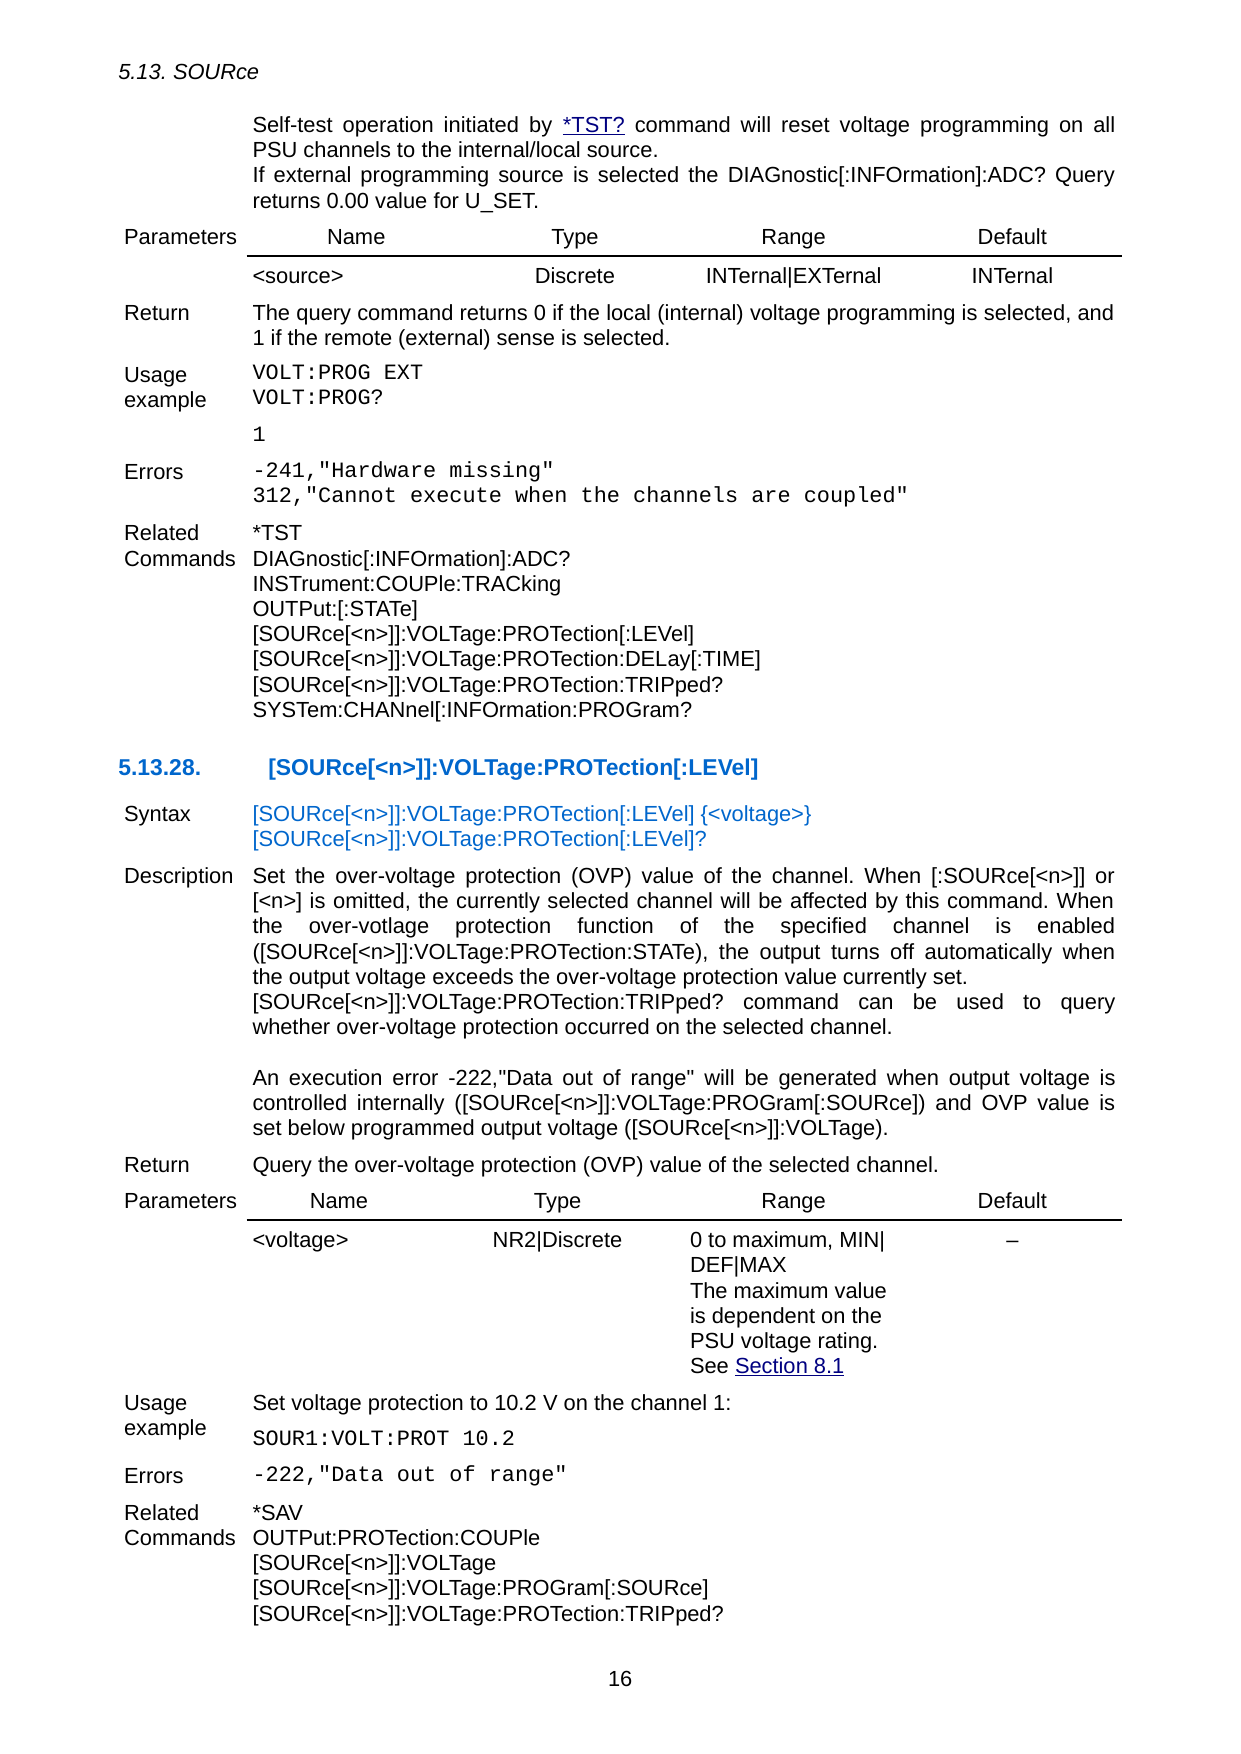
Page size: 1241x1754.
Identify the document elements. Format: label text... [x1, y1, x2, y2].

table_cell Default [903, 1183, 1122, 1219]
table_cell Type [431, 1183, 684, 1219]
table_cell [118, 106, 247, 218]
table_cell Self-test operation initiated by *TST? command will reset voltage programming on all PSU channels to the internal/local source. If external programming source is selected the DIAGnostic[:INFOrmation]:ADC? Query returns 0.00 value for U_SET. [247, 106, 1122, 218]
table_cell Range [684, 1183, 903, 1219]
table_cell Type [465, 219, 684, 255]
table_cell -241,"Hardware missing" 312,"Cannot execute when the channels are coupled" [247, 454, 1122, 514]
table_cell Name [247, 219, 465, 255]
table_cell Range [684, 219, 903, 255]
table_cell 0 to maximum, MIN|DEF|MAX The maximum value is dependent on the PSU voltage rating. See Section 8.1 [684, 1221, 903, 1384]
table_cell Related Commands [118, 515, 247, 728]
table_cell Usage example [118, 1384, 247, 1457]
table_cell Description [118, 857, 247, 1146]
table_cell *TST DIAGnostic[:INFOrmation]:ADC? INSTrument:COUPle:TRACking OUTPut:[:STATe] [SOURce[<n>]]:VOLTage:PROTection[:LEVel] [SOURce[<n>]]:VOLTage:PROTection:DELay[:TIME] [SOURce[<n>]]:VOLTage:PROTection:TRIPped? SYSTem:CHANnel[:INFOrmation:PROGram? [247, 515, 1122, 728]
table_cell Return [118, 1146, 247, 1183]
table_cell INTernal [903, 257, 1122, 294]
table_cell Related Commands [118, 1494, 247, 1631]
table_cell Errors [118, 1457, 247, 1494]
table_cell <voltage> [247, 1221, 431, 1384]
table_cell Parameters [118, 219, 247, 294]
table_cell <source> [247, 257, 465, 294]
table_cell Set voltage protection to 10.2 V on the channel 1: SOUR1:VOLT:PROT 10.2 [247, 1384, 1122, 1457]
table_cell *SAV OUTPut:PROTection:COUPle [SOURce[<n>]]:VOLTage [SOURce[<n>]]:VOLTage:PROGram[:SOURce] [SOURce[<n>]]:VOLTage:PROTection:TRIPped? [247, 1494, 1122, 1631]
table_cell Usage example [118, 356, 247, 453]
table_cell Name [247, 1183, 431, 1219]
table_cell The query command returns 0 if the local (internal) voltage programming is selected, and 1 if the remote (external) sense is selected. [247, 294, 1122, 356]
table_cell Query the over-voltage protection (OVP) value of the selected channel. [247, 1146, 1122, 1183]
table_cell Default [903, 219, 1122, 255]
table_cell Errors [118, 454, 247, 514]
table_cell Discrete [465, 257, 684, 294]
table_cell NR2|Discrete [431, 1221, 684, 1384]
table_header [SOURce[<n>]]:VOLTage:PROTection[:LEVel] {<voltage>} [SOURce[<n>]]:VOLTage:PROTection[:LEVel]? [247, 795, 1122, 857]
subtitle [SOURce[<n>]]:VOLTage:PROTection[:LEVel] [118, 754, 1122, 781]
table_cell – [903, 1221, 1122, 1384]
table_cell Return [118, 294, 247, 356]
table_header Syntax [118, 795, 247, 857]
table_cell Parameters [118, 1183, 247, 1384]
table_cell VOLT:PROG EXT VOLT:PROG? 1 [247, 356, 1122, 453]
table_cell Set the over-voltage protection (OVP) value of the channel. When [:SOURce[<n>]] or [<n>] is omitted, the currently selected channel will be affected by this command. When the over-votlage protection function of the specified channel is enabled ([SOURce[<n>]]:VOLTage:PROTection:STATe), the output turns off automatically when the output voltage exceeds the over-voltage protection value currently set. [SOURce[<n>]]:VOLTage:PROTection:TRIPped? command can be used to query whether over-voltage protection occurred on the selected channel. An execution error -222,"Data out of range" will be generated when output voltage is controlled internally ([SOURce[<n>]]:VOLTage:PROGram[:SOURce]) and OVP value is set below programmed output voltage ([SOURce[<n>]]:VOLTage). [247, 857, 1122, 1146]
table_cell INTernal|EXTernal [684, 257, 903, 294]
table_cell -222,"Data out of range" [247, 1457, 1122, 1494]
